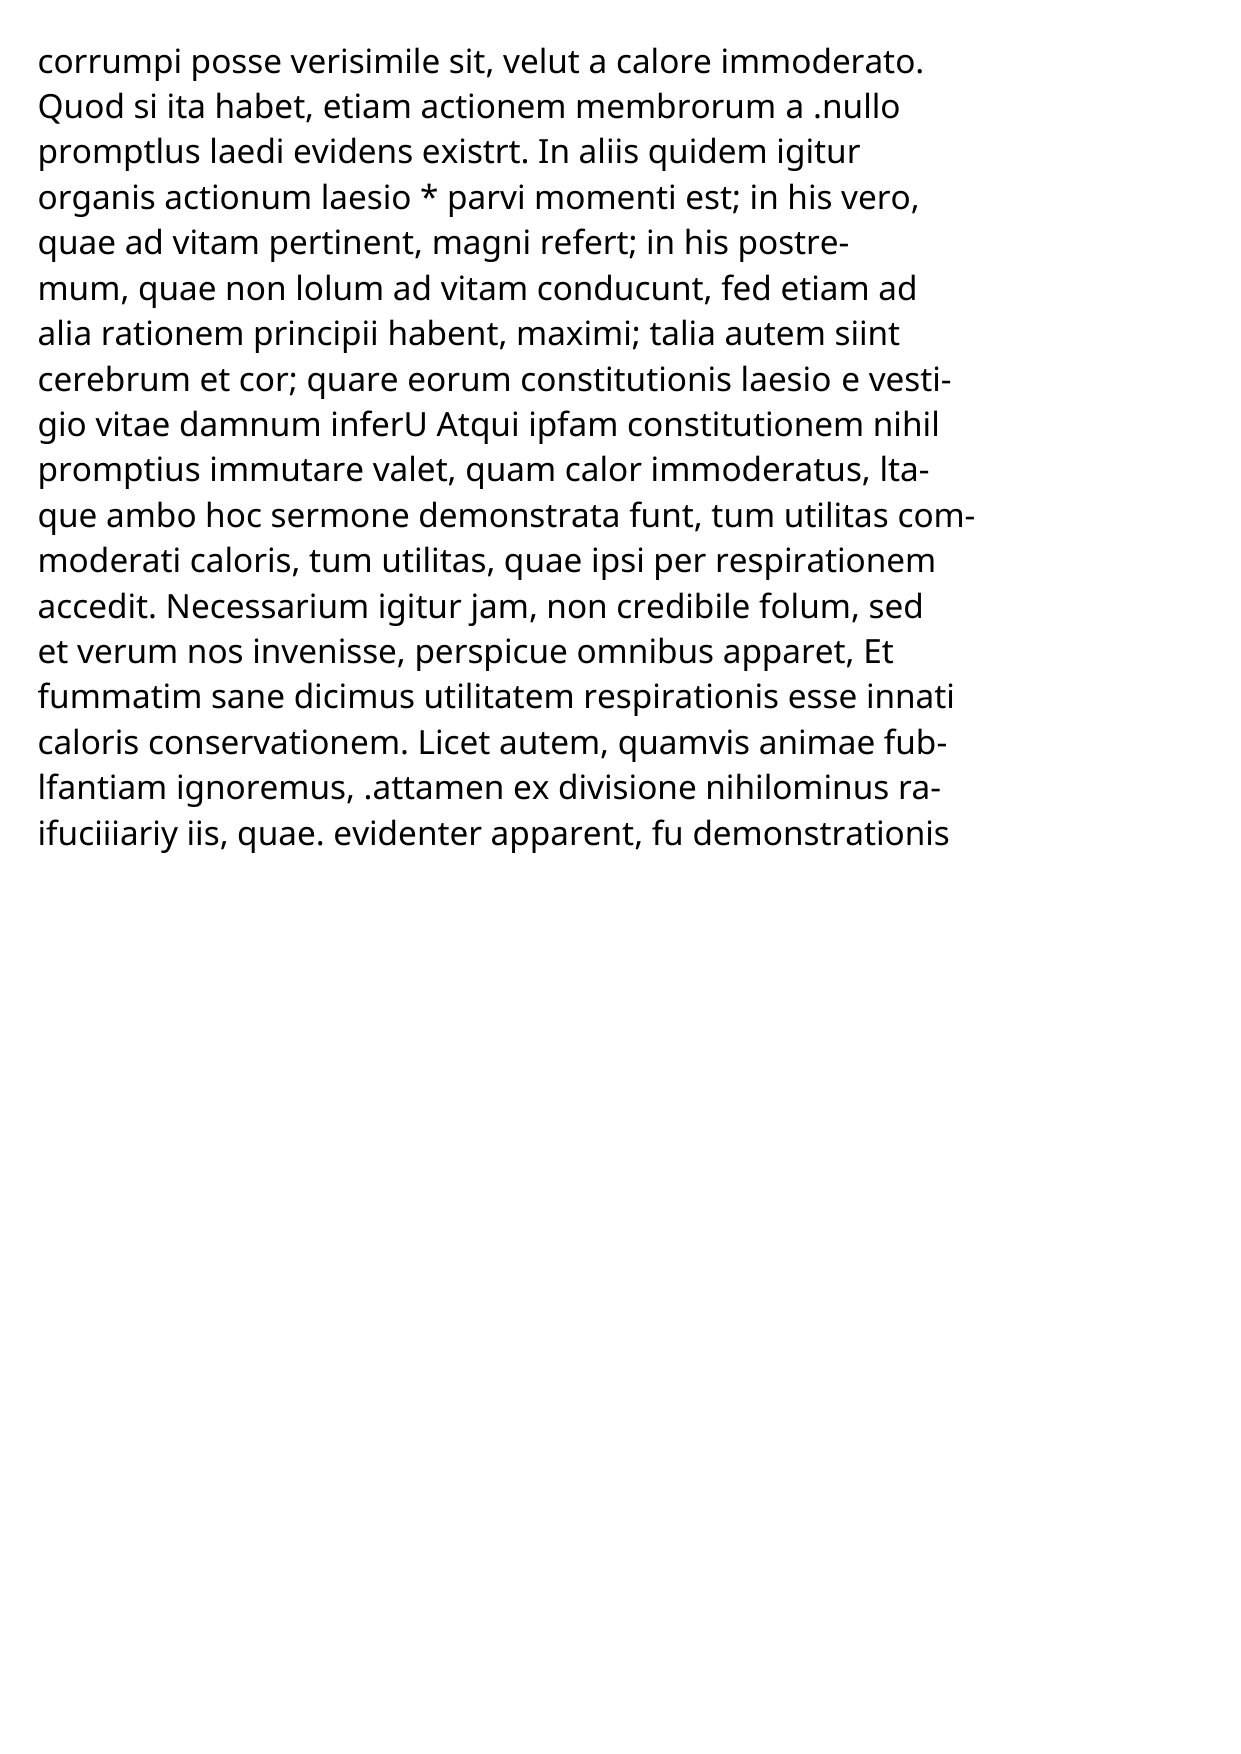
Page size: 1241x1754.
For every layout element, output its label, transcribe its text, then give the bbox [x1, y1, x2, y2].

text corrumpi posse verisimile sit, velut a calore immoderato. Quod si ita habet, etiam actionem membrorum a .nullo promptlus laedi evidens existrt. In aliis quidem igitur organis actionum laesio * parvi momenti est; in his vero, quae ad vitam pertinent, magni refert; in his postre- mum, quae non lolum ad vitam conducunt, fed etiam ad alia rationem principii habent, maximi; talia autem siint cerebrum et cor; quare eorum constitutionis laesio e vesti- gio vitae damnum inferU Atqui ipfam constitutionem nihil promptius immutare valet, quam calor immoderatus, lta- que ambo hoc sermone demonstrata funt, tum utilitas com- moderati caloris, tum utilitas, quae ipsi per respirationem accedit. Necessarium igitur jam, non credibile folum, sed et verum nos invenisse, perspicue omnibus apparet, Et fummatim sane dicimus utilitatem respirationis esse innati caloris conservationem. Licet autem, quamvis animae fub- lfantiam ignoremus, .attamen ex divisione nihilominus ra- ifuciiiariy iis, quae. evidenter apparent, fu demonstrationis [37, 37, 1203, 855]
